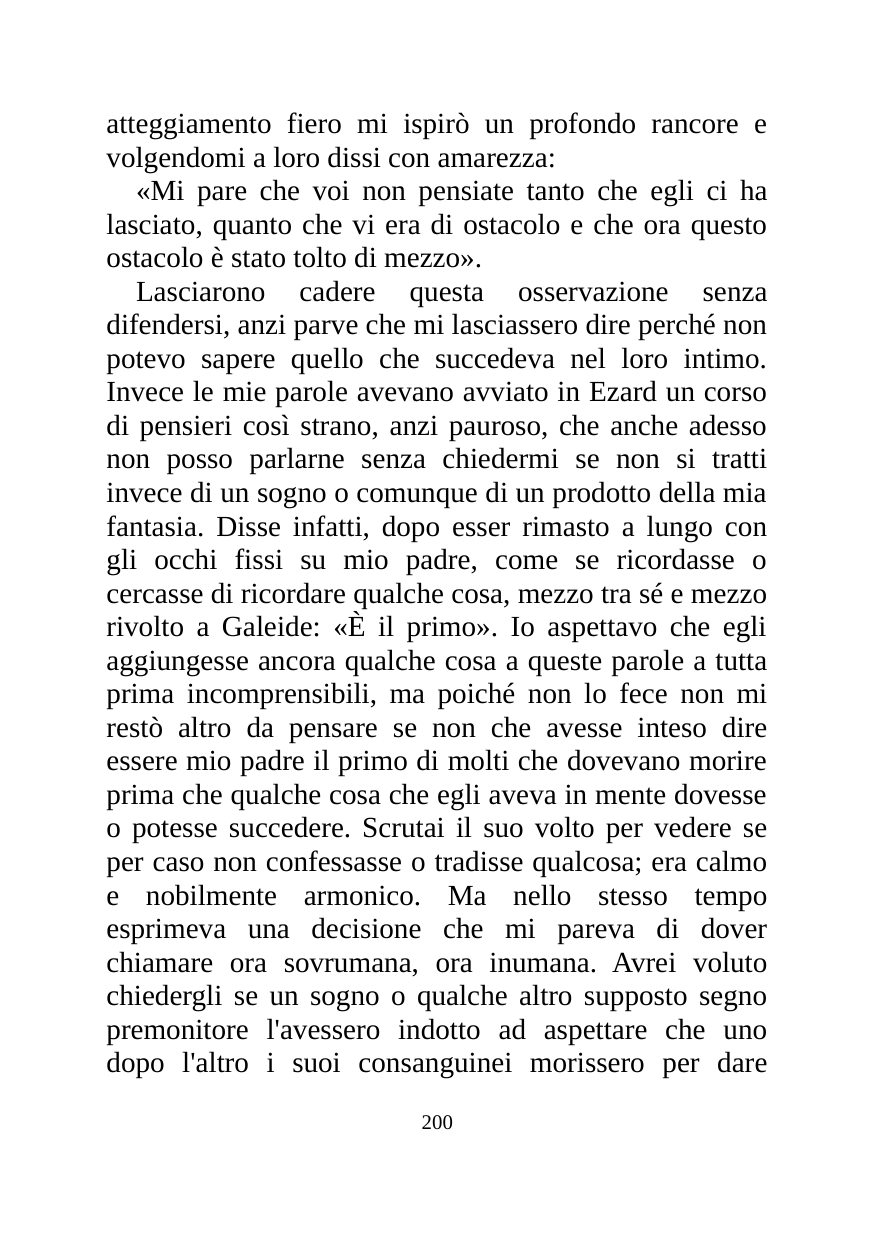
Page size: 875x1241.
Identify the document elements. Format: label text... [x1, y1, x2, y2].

text «Mi pare che voi non pensiate tanto che egli ci ha lasciato, quanto che vi era di ostacolo e che ora questo ostacolo è stato tolto di mezzo». [106, 173, 768, 274]
text Lasciarono cadere questa osservazione senza difendersi, anzi parve che mi lasciassero dire perché non potevo sapere quello che succedeva nel loro intimo. Invece le mie parole avevano avviato in Ezard un corso di pensieri così strano, anzi pauroso, che anche adesso non posso parlarne senza chiedermi se non si tratti invece di un sogno o comunque di un prodotto della mia fantasia. Disse infatti, dopo esser rimasto a lungo con gli occhi fissi su mio padre, come se ricordasse o cercasse di ricordare qualche cosa, mezzo tra sé e mezzo rivolto a Galeide: «È il primo». Io aspettavo che egli aggiungesse ancora qualche cosa a queste parole a tutta prima incomprensibili, ma poiché non lo fece non mi restò altro da pensare se non che avesse inteso dire essere mio padre il primo di molti che dovevano morire prima che qualche cosa che egli aveva in mente dovesse o potesse succedere. Scrutai il suo volto per vedere se per caso non confessasse o tradisse qualcosa; era calmo e nobilmente armonico. Ma nello stesso tempo esprimeva una decisione che mi pareva di dover chiamare ora sovrumana, ora inumana. Avrei voluto chiedergli se un sogno o qualche altro supposto segno premonitore l'avessero indotto ad aspettare che uno dopo l'altro i suoi consanguinei morissero per dare [106, 274, 768, 1079]
text atteggiamento fiero mi ispirò un profondo rancore e volgendomi a loro dissi con amarezza: [106, 106, 768, 173]
